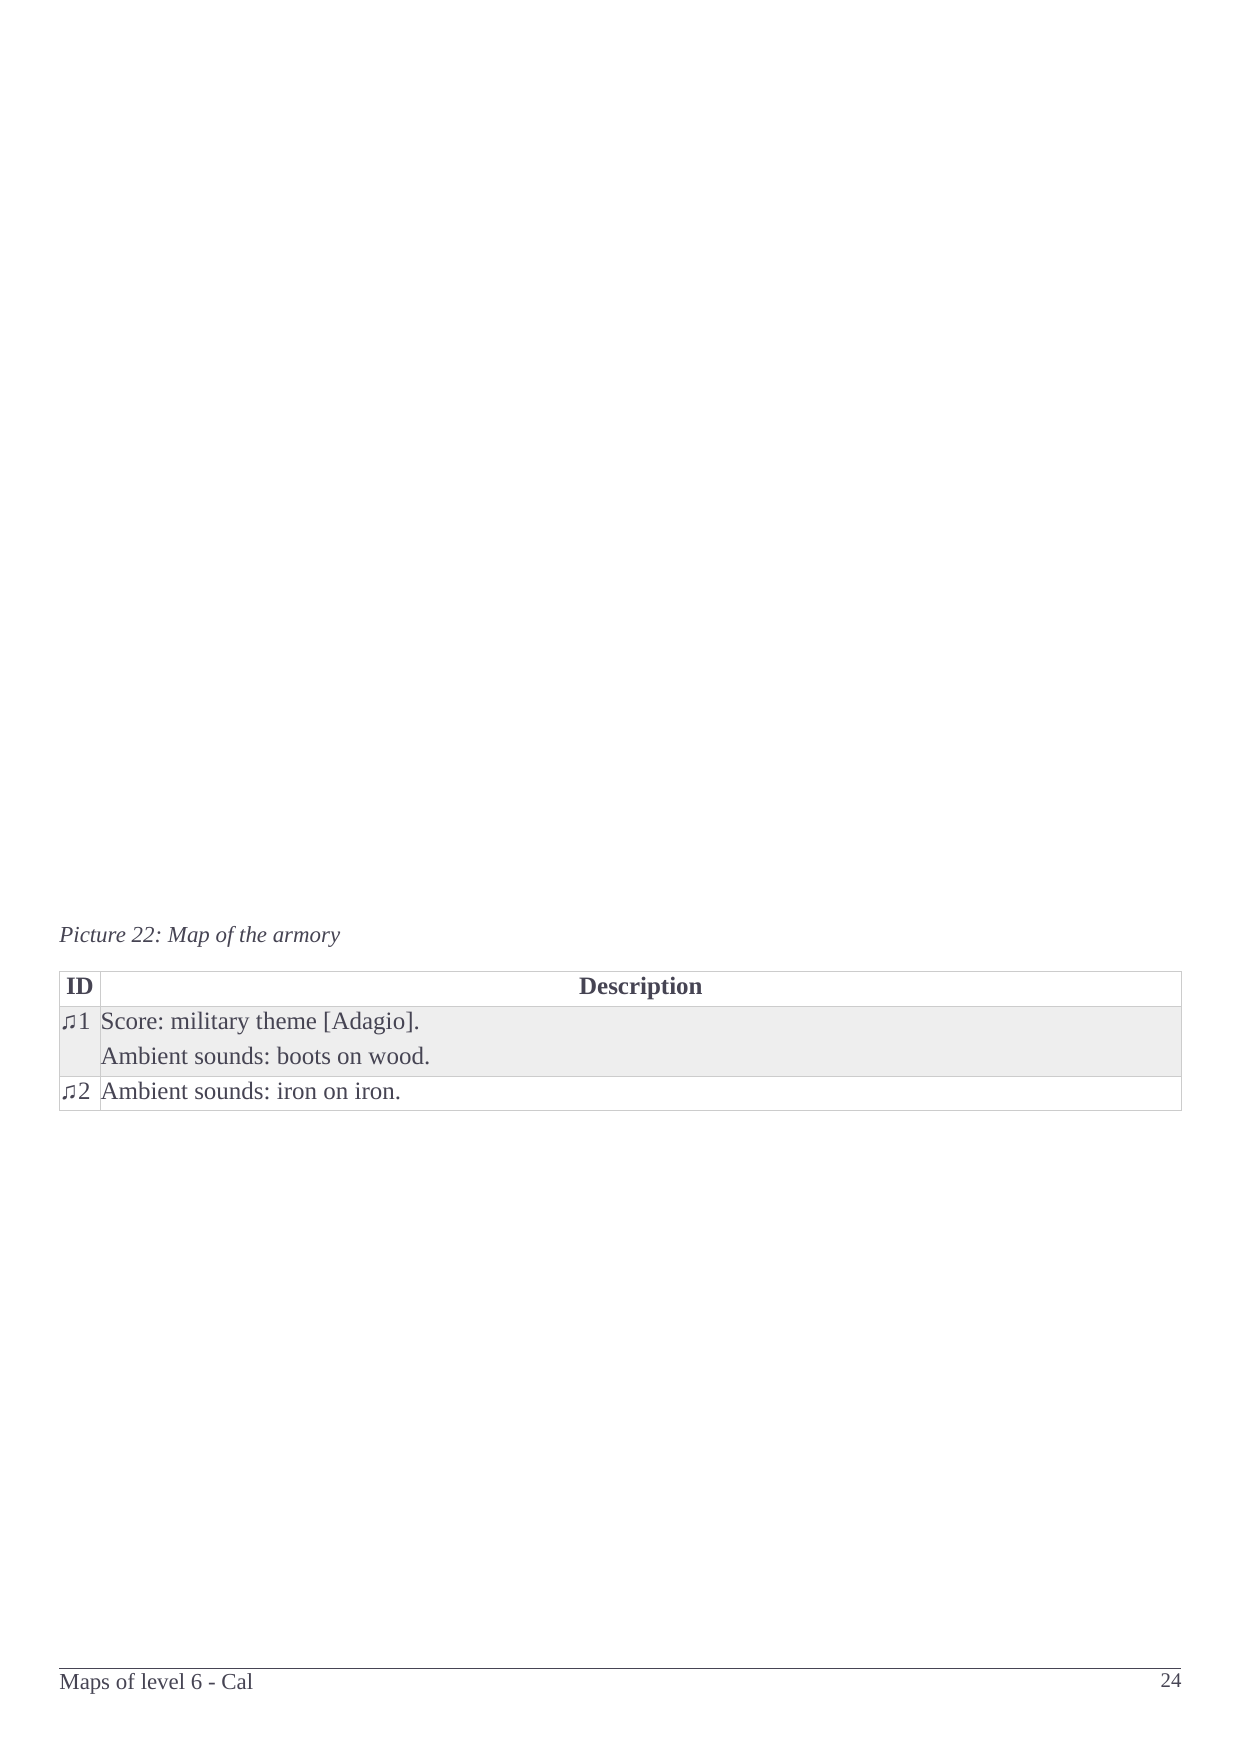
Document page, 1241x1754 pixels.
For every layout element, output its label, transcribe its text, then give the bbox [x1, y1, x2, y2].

table_cell Score: military theme [Adagio]. Ambient sounds: boots on wood. [101, 1007, 1181, 1076]
table_header [59, 59, 1181, 971]
table_header ID [60, 972, 100, 1006]
table_cell ♫2 [60, 1077, 100, 1110]
table_header Description [101, 972, 1181, 1006]
table_cell ♫1 [60, 1007, 100, 1076]
table_header [64, 928, 70, 935]
table_cell Ambient sounds: iron on iron. [101, 1077, 1181, 1110]
